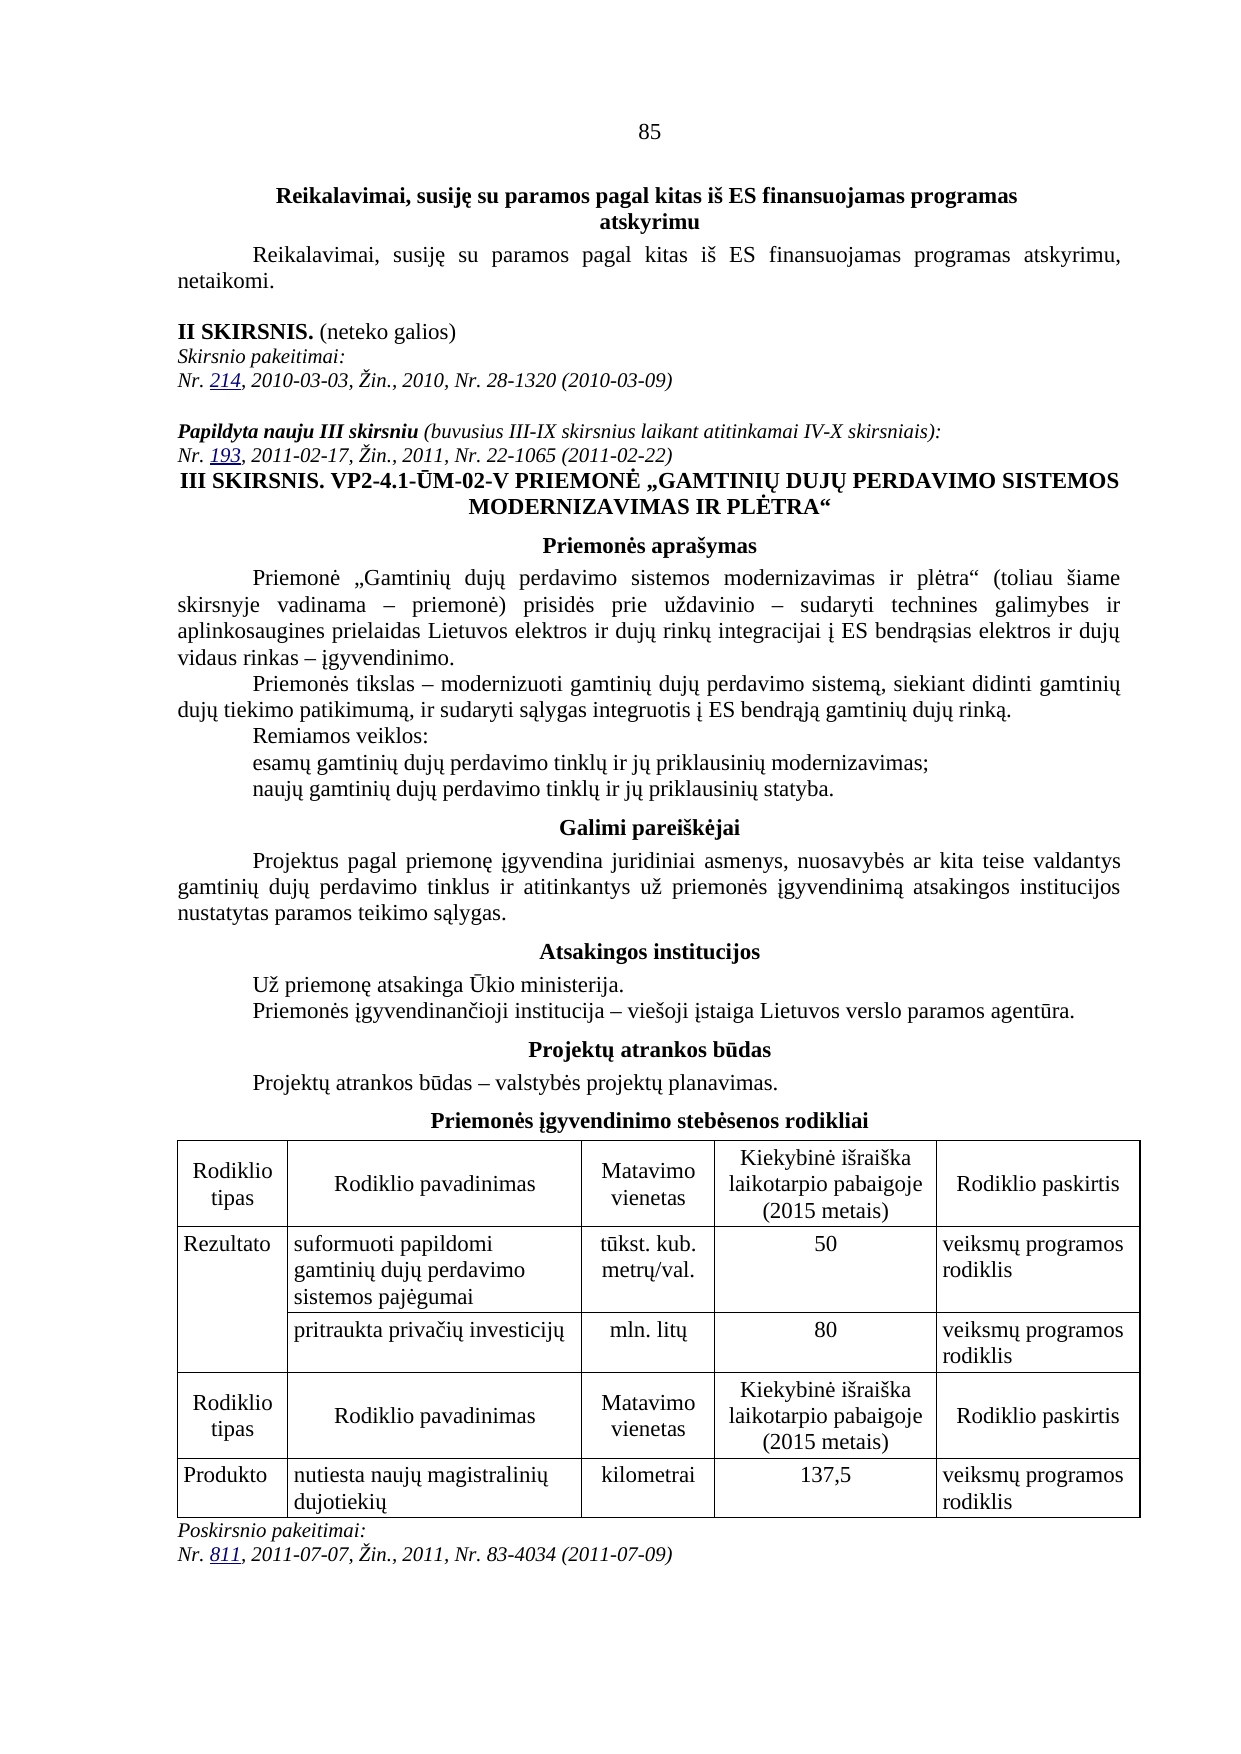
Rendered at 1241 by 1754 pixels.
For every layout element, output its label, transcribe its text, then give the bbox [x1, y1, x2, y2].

text Priemonės tikslas – modernizuoti gamtinių dujų perdavimo sistemą, siekiant didinti gamtinių dujų tiekimo patikimumą, ir sudaryti sąlygas integruotis į ES bendrąją gamtinių dujų rinką. [177, 670, 1122, 723]
table_cell 80 [715, 1313, 936, 1372]
text Nr. 214, 2010-03-03, Žin., 2010, Nr. 28-1320 (2010-03-09) [177, 368, 1122, 392]
text Galimi pareiškėjai [177, 814, 1122, 841]
text Remiamos veiklos: [177, 723, 1122, 749]
text II SKIRSNIS. (neteko galios) [177, 318, 1122, 344]
text Projektų atrankos būdas [177, 1036, 1122, 1062]
table_cell Kiekybinė išraiška laikotarpio pabaigoje (2015 metais) [715, 1373, 936, 1458]
text Nr. 811, 2011-07-07, Žin., 2011, Nr. 83-4034 (2011-07-09) [177, 1542, 1122, 1566]
table_cell Rodiklio tipas [178, 1373, 287, 1458]
table_header Kiekybinė išraiška laikotarpio pabaigoje (2015 metais) [715, 1141, 936, 1226]
table_cell Produkto [178, 1459, 287, 1517]
table_cell tūkst. kub. metrų/val. [582, 1227, 714, 1312]
text Priemonės aprašymas [177, 532, 1122, 558]
table_cell Matavimo vienetas [582, 1373, 714, 1458]
table_cell Rezultato [178, 1227, 287, 1372]
table_cell mln. litų [582, 1313, 714, 1372]
table_cell nutiesta naujų magistralinių dujotiekių [288, 1459, 581, 1517]
text Projektų atrankos būdas – valstybės projektų planavimas. [177, 1069, 1122, 1095]
table_header Matavimo vienetas [582, 1141, 714, 1226]
text Reikalavimai, susiję su paramos pagal kitas iš ES finansuojamas programas atskyrimu [177, 156, 1122, 235]
text Priemonės įgyvendinimo stebėsenos rodikliai [177, 1108, 1122, 1134]
text Priemonės įgyvendinančioji institucija – viešoji įstaiga Lietuvos verslo paramos agentūra. [177, 997, 1122, 1024]
table_cell suformuoti papildomi gamtinių dujų perdavimo sistemos pajėgumai [288, 1227, 581, 1312]
table_cell veiksmų programos rodiklis [937, 1227, 1139, 1312]
table_cell kilometrai [582, 1459, 714, 1517]
text Priemonė „Gamtinių dujų perdavimo sistemos modernizavimas ir plėtra“ (toliau šiame skirsnyje vadinama – priemonė) prisidės prie uždavinio – sudaryti technines galimybes ir aplinkosaugines prielaidas Lietuvos elektros ir dujų rinkų integracijai į ES bendrąsias elektros ir dujų vidaus rinkas – įgyvendinimo. [177, 564, 1122, 670]
text Projektus pagal priemonę įgyvendina juridiniai asmenys, nuosavybės ar kita teise valdantys gamtinių dujų perdavimo tinklus ir atitinkantys už priemonės įgyvendinimą atsakingos institucijos nustatytas paramos teikimo sąlygas. [177, 847, 1122, 926]
text III SKIRSNIS. VP2-4.1-ŪM-02-V PRIEMONĖ „GAMTINIŲ DUJŲ PERDAVIMO SISTEMOS MODERNIZAVIMAS IR PLĖTRA“ [177, 467, 1122, 519]
table_header Rodiklio tipas [178, 1141, 287, 1226]
text Nr. 193, 2011-02-17, Žin., 2011, Nr. 22-1065 (2011-02-22) [177, 443, 1122, 467]
table_cell 50 [715, 1227, 936, 1312]
table_cell veiksmų programos rodiklis [937, 1313, 1139, 1372]
text Už priemonę atsakinga Ūkio ministerija. [177, 971, 1122, 997]
table_cell Rodiklio paskirtis [937, 1373, 1139, 1458]
table_cell pritraukta privačių investicijų [288, 1313, 581, 1372]
table_cell veiksmų programos rodiklis [937, 1459, 1139, 1517]
table_cell 137,5 [715, 1459, 936, 1517]
text esamų gamtinių dujų perdavimo tinklų ir jų priklausinių modernizavimas; [177, 749, 1122, 775]
text Skirsnio pakeitimai: [177, 344, 1122, 368]
table_cell Rodiklio pavadinimas [288, 1373, 581, 1458]
text Poskirsnio pakeitimai: [177, 1518, 1122, 1542]
text Atsakingos institucijos [177, 938, 1122, 965]
table_header Rodiklio pavadinimas [288, 1141, 581, 1226]
text Reikalavimai, susiję su paramos pagal kitas iš ES finansuojamas programas atskyrimu, netaikomi. [177, 241, 1122, 294]
text naujų gamtinių dujų perdavimo tinklų ir jų priklausinių statyba. [177, 775, 1122, 802]
table_header Rodiklio paskirtis [937, 1141, 1139, 1226]
text Papildyta nauju III skirsniu (buvusius III-IX skirsnius laikant atitinkamai IV-X skirsniais): [177, 418, 1122, 443]
